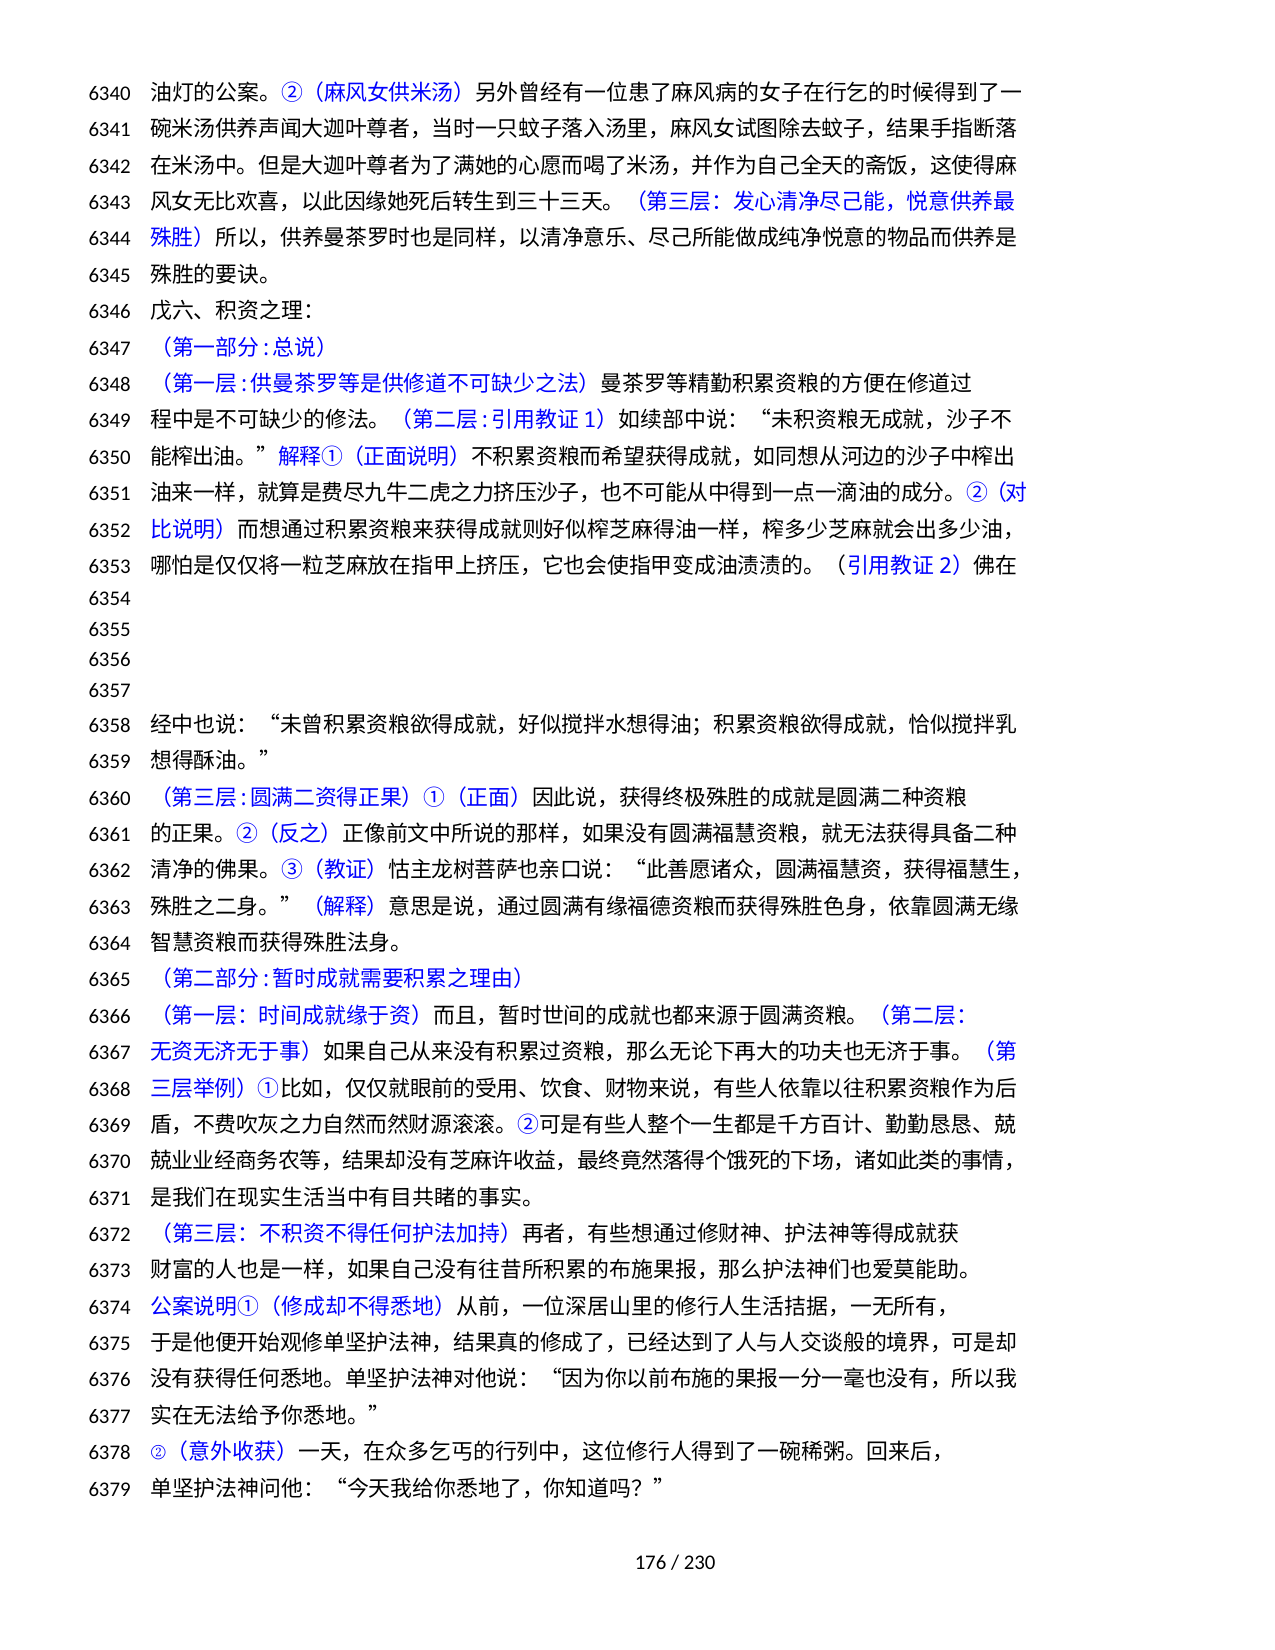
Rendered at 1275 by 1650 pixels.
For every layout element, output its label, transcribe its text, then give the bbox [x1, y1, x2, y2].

text 哪怕是仅仅将一粒芝麻放在指甲上挤压，它也会使指甲变成油渍渍的。（引用教证2）佛在 [150, 548, 1200, 580]
text 清净的佛果。③（教证）怙主龙树菩萨也亲口说：“此善愿诸众，圆满福慧资，获得福慧生， [150, 852, 1200, 884]
text （第三层:圆满二资得正果）①（正面）因此说，获得终极殊胜的成就是圆满二种资粮 [150, 779, 1200, 811]
text 殊胜）所以，供养曼茶罗时也是同样，以清净意乐、尽己所能做成纯净悦意的物品而供养是 [150, 220, 1200, 252]
text 风女无比欢喜，以此因缘她死后转生到三十三天。（第三层：发心清净尽己能，悦意供养最 [150, 184, 1200, 216]
text 油来一样，就算是费尽九牛二虎之力挤压沙子，也不可能从中得到一点一滴油的成分。②（对 [150, 475, 1200, 507]
text （第一层：时间成就缘于资）而且，暂时世间的成就也都来源于圆满资粮。（第二层： [150, 998, 1200, 1029]
text 程中是不可缺少的修法。（第二层:引用教证1）如续部中说：“未积资粮无成就，沙子不 [150, 402, 1200, 434]
text 兢业业经商务农等，结果却没有芝麻许收益，最终竟然落得个饿死的下场，诸如此类的事情， [150, 1143, 1200, 1175]
text 盾，不费吹灰之力自然而然财源滚滚。②可是有些人整个一生都是千方百计、勤勤恳恳、兢 [150, 1107, 1200, 1139]
text 是我们在现实生活当中有目共睹的事实。 [150, 1180, 1200, 1211]
text 碗米汤供养声闻大迦叶尊者，当时一只蚊子落入汤里，麻风女试图除去蚊子，结果手指断落 [150, 111, 1200, 143]
text 油灯的公案。②（麻风女供米汤）另外曾经有一位患了麻风病的女子在行乞的时候得到了一 [150, 75, 1200, 107]
text 想得酥油。” [150, 743, 1200, 775]
text 戊六、积资之理： [150, 293, 1200, 325]
text 三层举例）①比如，仅仅就眼前的受用、饮食、财物来说，有些人依靠以往积累资粮作为后 [150, 1071, 1200, 1102]
text 于是他便开始观修单坚护法神，结果真的修成了，已经达到了人与人交谈般的境界，可是却 [150, 1325, 1200, 1357]
text 公案说明①（修成却不得悉地）从前，一位深居山里的修行人生活拮据，一无所有， [150, 1289, 1200, 1320]
text （第三层：不积资不得任何护法加持）再者，有些想通过修财神、护法神等得成就获 [150, 1216, 1200, 1248]
text 殊胜之二身。”（解释）意思是说，通过圆满有缘福德资粮而获得殊胜色身，依靠圆满无缘 [150, 889, 1200, 920]
text 殊胜的要诀。 [150, 257, 1200, 288]
text 比说明）而想通过积累资粮来获得成就则好似榨芝麻得油一样，榨多少芝麻就会出多少油， [150, 512, 1200, 543]
text 没有获得任何悉地。单坚护法神对他说：“因为你以前布施的果报一分一毫也没有，所以我 [150, 1361, 1200, 1393]
text 智慧资粮而获得殊胜法身。 [150, 925, 1200, 957]
text ②（意外收获）一天，在众多乞丐的行列中，这位修行人得到了一碗稀粥。回来后， [150, 1434, 1200, 1466]
text 财富的人也是一样，如果自己没有往昔所积累的布施果报，那么护法神们也爱莫能助。 [150, 1252, 1200, 1284]
text 经中也说：“未曾积累资粮欲得成就，好似搅拌水想得油；积累资粮欲得成就，恰似搅拌乳 [150, 707, 1200, 738]
text 在米汤中。但是大迦叶尊者为了满她的心愿而喝了米汤，并作为自己全天的斋饭，这使得麻 [150, 148, 1200, 179]
text （第一部分:总说） [150, 329, 1200, 361]
text 的正果。②（反之）正像前文中所说的那样，如果没有圆满福慧资粮，就无法获得具备二种 [150, 816, 1200, 848]
text 单坚护法神问他：“今天我给你悉地了，你知道吗？” [150, 1471, 1200, 1502]
text （第二部分:暂时成就需要积累之理由） [150, 961, 1200, 993]
text 实在无法给予你悉地。” [150, 1398, 1200, 1429]
text （第一层:供曼茶罗等是供修道不可缺少之法）曼茶罗等精勤积累资粮的方便在修道过 [150, 366, 1200, 398]
text 能榨出油。”解释①（正面说明）不积累资粮而希望获得成就，如同想从河边的沙子中榨出 [150, 439, 1200, 471]
text 无资无济无于事）如果自己从来没有积累过资粮，那么无论下再大的功夫也无济于事。（第 [150, 1034, 1200, 1066]
